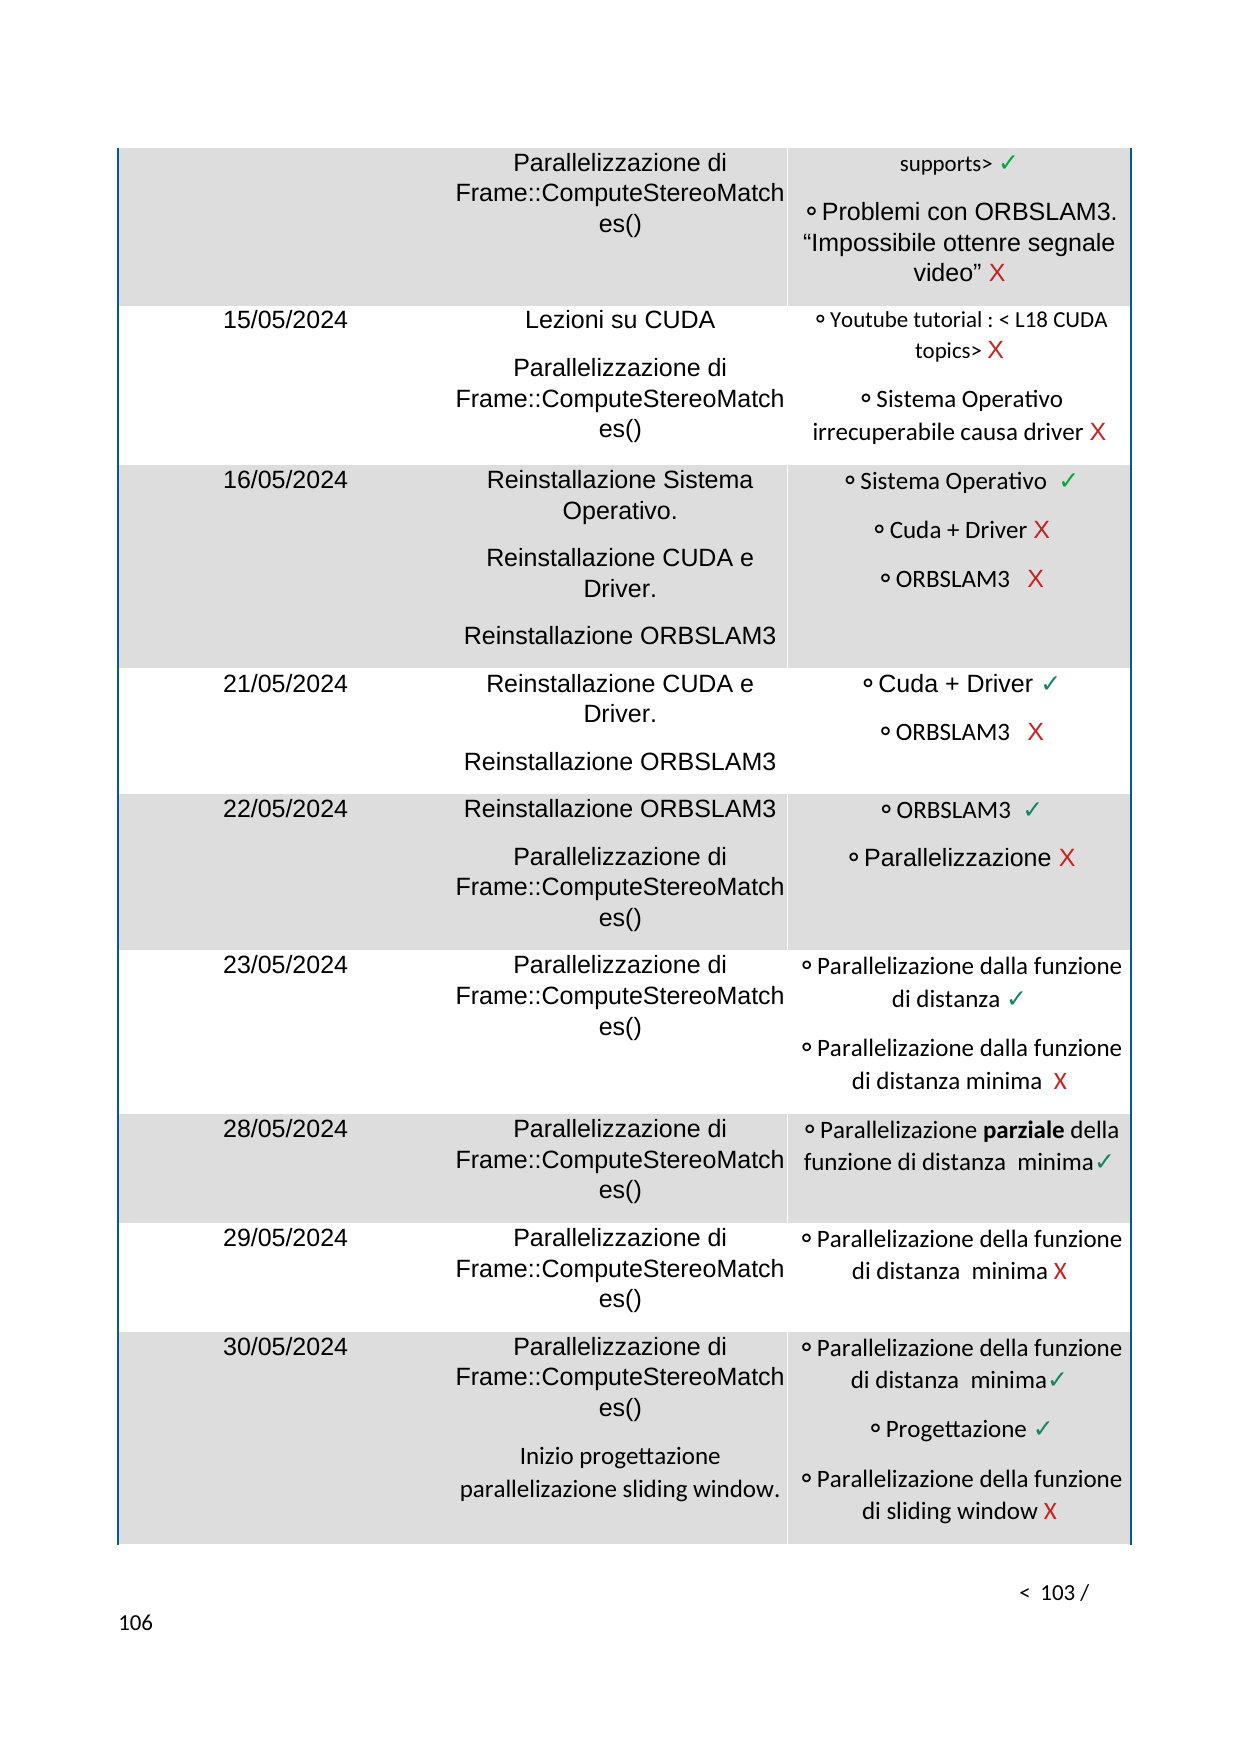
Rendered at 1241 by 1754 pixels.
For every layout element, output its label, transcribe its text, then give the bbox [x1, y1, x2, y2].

table_cell Lezioni su CUDA Parallelizzazione di Frame::ComputeStereoMatches() [453, 306, 787, 465]
table_cell Reinstallazione ORBSLAM3 Parallelizzazione di Frame::ComputeStereoMatches() [453, 794, 787, 950]
table_cell supports> ✓ ⚬Problemi con ORBSLAM3. “Impossibile ottenre segnale video” X [788, 148, 1130, 306]
table_cell ⚬Parallelizazione dalla funzione di distanza ✓ ⚬Parallelizazione dalla funzione di distanza minima X [788, 950, 1130, 1114]
table_cell 22/05/2024 [119, 794, 453, 950]
table_cell ⚬Parallelizazione parziale della funzione di distanza minima✓ [788, 1114, 1130, 1223]
table_cell ⚬Youtube tutorial : < L18 CUDA topics> X ⚬Sistema Operativo irrecuperabile causa driver X [788, 306, 1130, 465]
table_cell 30/05/2024 [119, 1332, 453, 1544]
table_cell Reinstallazione CUDA e Driver. Reinstallazione ORBSLAM3 [453, 669, 787, 794]
table_cell ⚬Cuda + Driver ✓ ⚬ORBSLAM3 X [788, 669, 1130, 794]
table_cell 21/05/2024 [119, 669, 453, 794]
table_cell Parallelizzazione di Frame::ComputeStereoMatches() [453, 950, 787, 1114]
table_cell 16/05/2024 [119, 465, 453, 668]
table_cell 23/05/2024 [119, 950, 453, 1114]
table_cell Parallelizzazione di Frame::ComputeStereoMatches() [453, 1114, 787, 1223]
table_cell 28/05/2024 [119, 1114, 453, 1223]
table_cell Parallelizzazione di Frame::ComputeStereoMatches() Inizio progettazione parallelizazione sliding window. [453, 1332, 787, 1544]
table_cell 29/05/2024 [119, 1223, 453, 1332]
table_cell ⚬Sistema Operativo ✓ ⚬Cuda + Driver X ⚬ORBSLAM3 X [788, 465, 1130, 668]
table_cell [119, 148, 453, 306]
table_cell Parallelizzazione di Frame::ComputeStereoMatches() [453, 148, 787, 306]
table_cell 15/05/2024 [119, 306, 453, 465]
table_cell ⚬Parallelizazione della funzione di distanza minima X [788, 1223, 1130, 1332]
table_cell ⚬ORBSLAM3 ✓ ⚬Parallelizzazione X [788, 794, 1130, 950]
table_cell ⚬Parallelizazione della funzione di distanza minima✓ ⚬Progettazione ✓ ⚬Parallelizazione della funzione di sliding window X [788, 1332, 1130, 1544]
table_cell Reinstallazione Sistema Operativo. Reinstallazione CUDA e Driver. Reinstallazione ORBSLAM3 [453, 465, 787, 668]
table_cell Parallelizzazione di Frame::ComputeStereoMatches() [453, 1223, 787, 1332]
